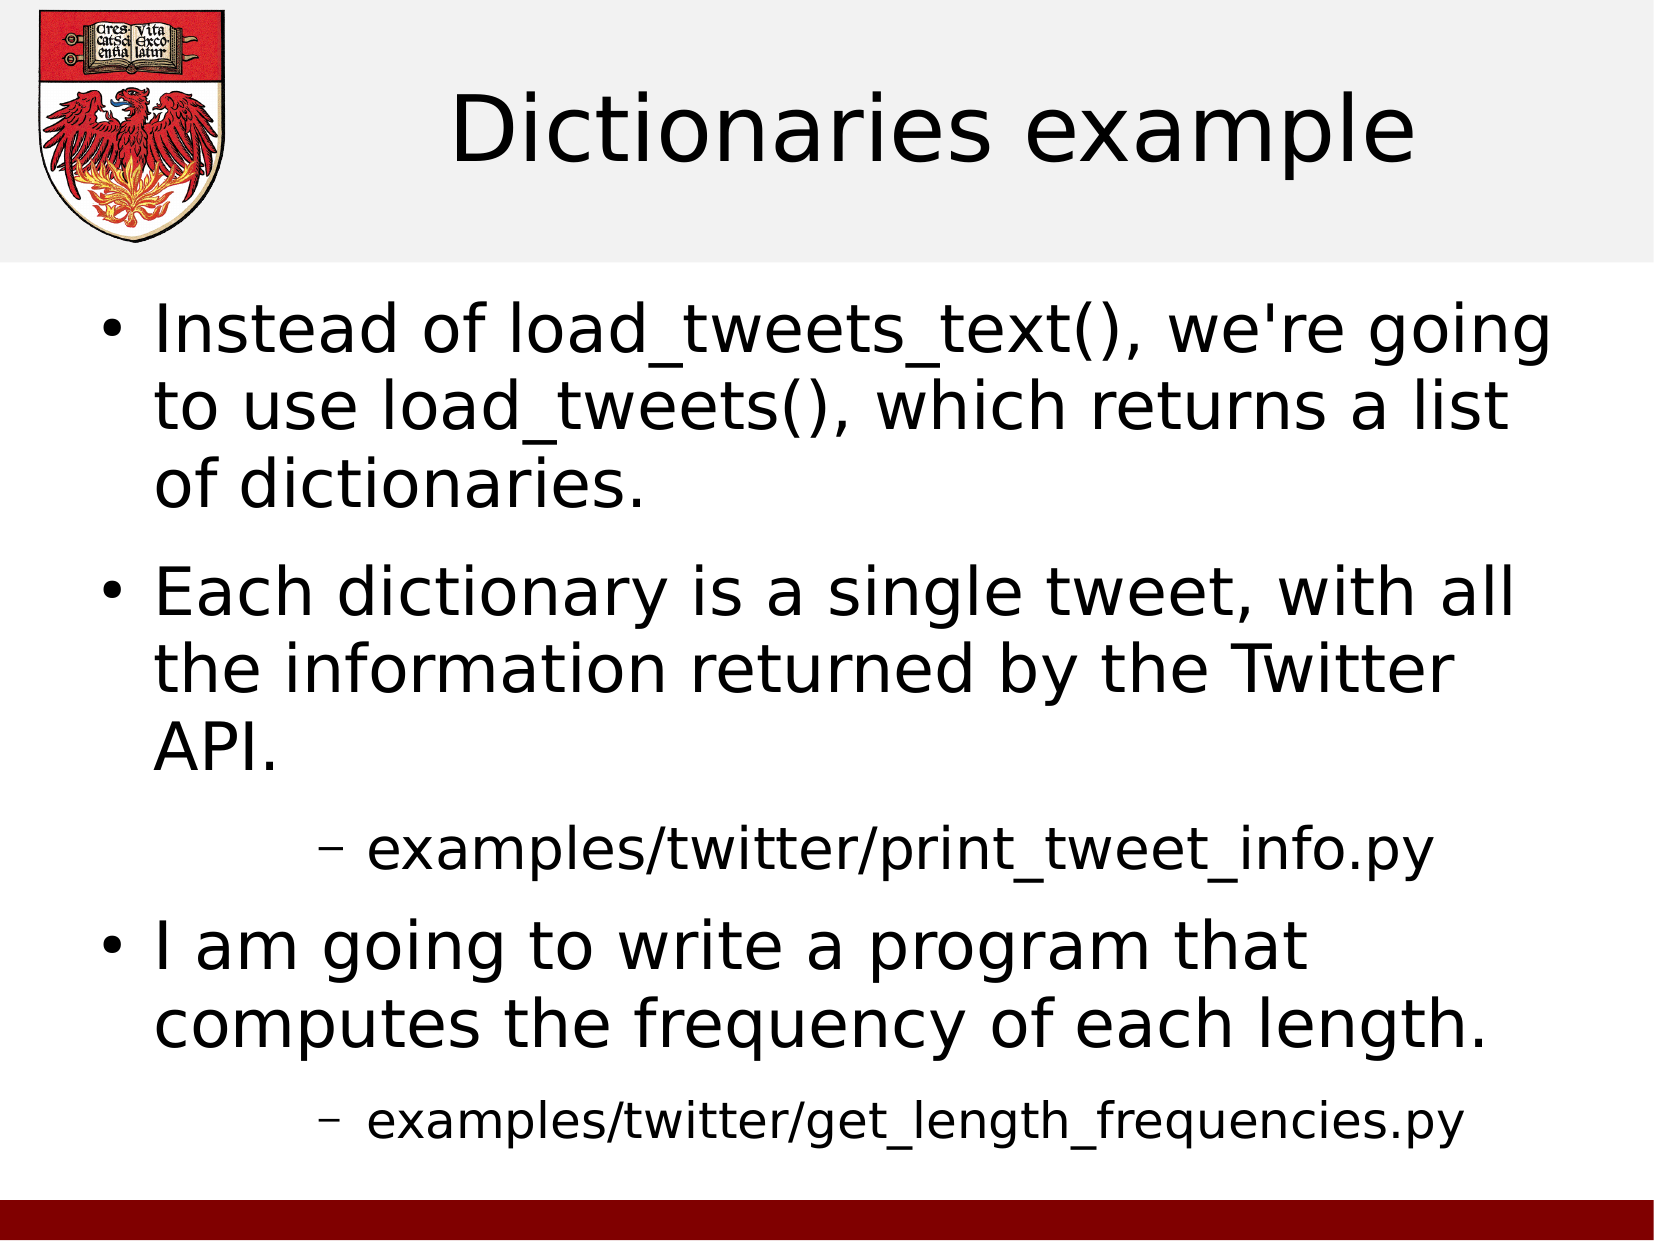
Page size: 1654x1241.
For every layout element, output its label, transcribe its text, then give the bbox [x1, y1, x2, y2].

list Instead of load_tweets_text(), we're going to use load_tweets(), which returns a list of dictionaries. Each dictionary is a single tweet, with all the information returned by the Twitter API. examples/twitter/print_tweet_info.py I am going to write a program that computes the frequency of each length. examples/twitter/get_length_frequencies.py [82, 290, 1571, 1151]
title Dictionaries example [298, 25, 1570, 233]
picture [37, 9, 226, 244]
